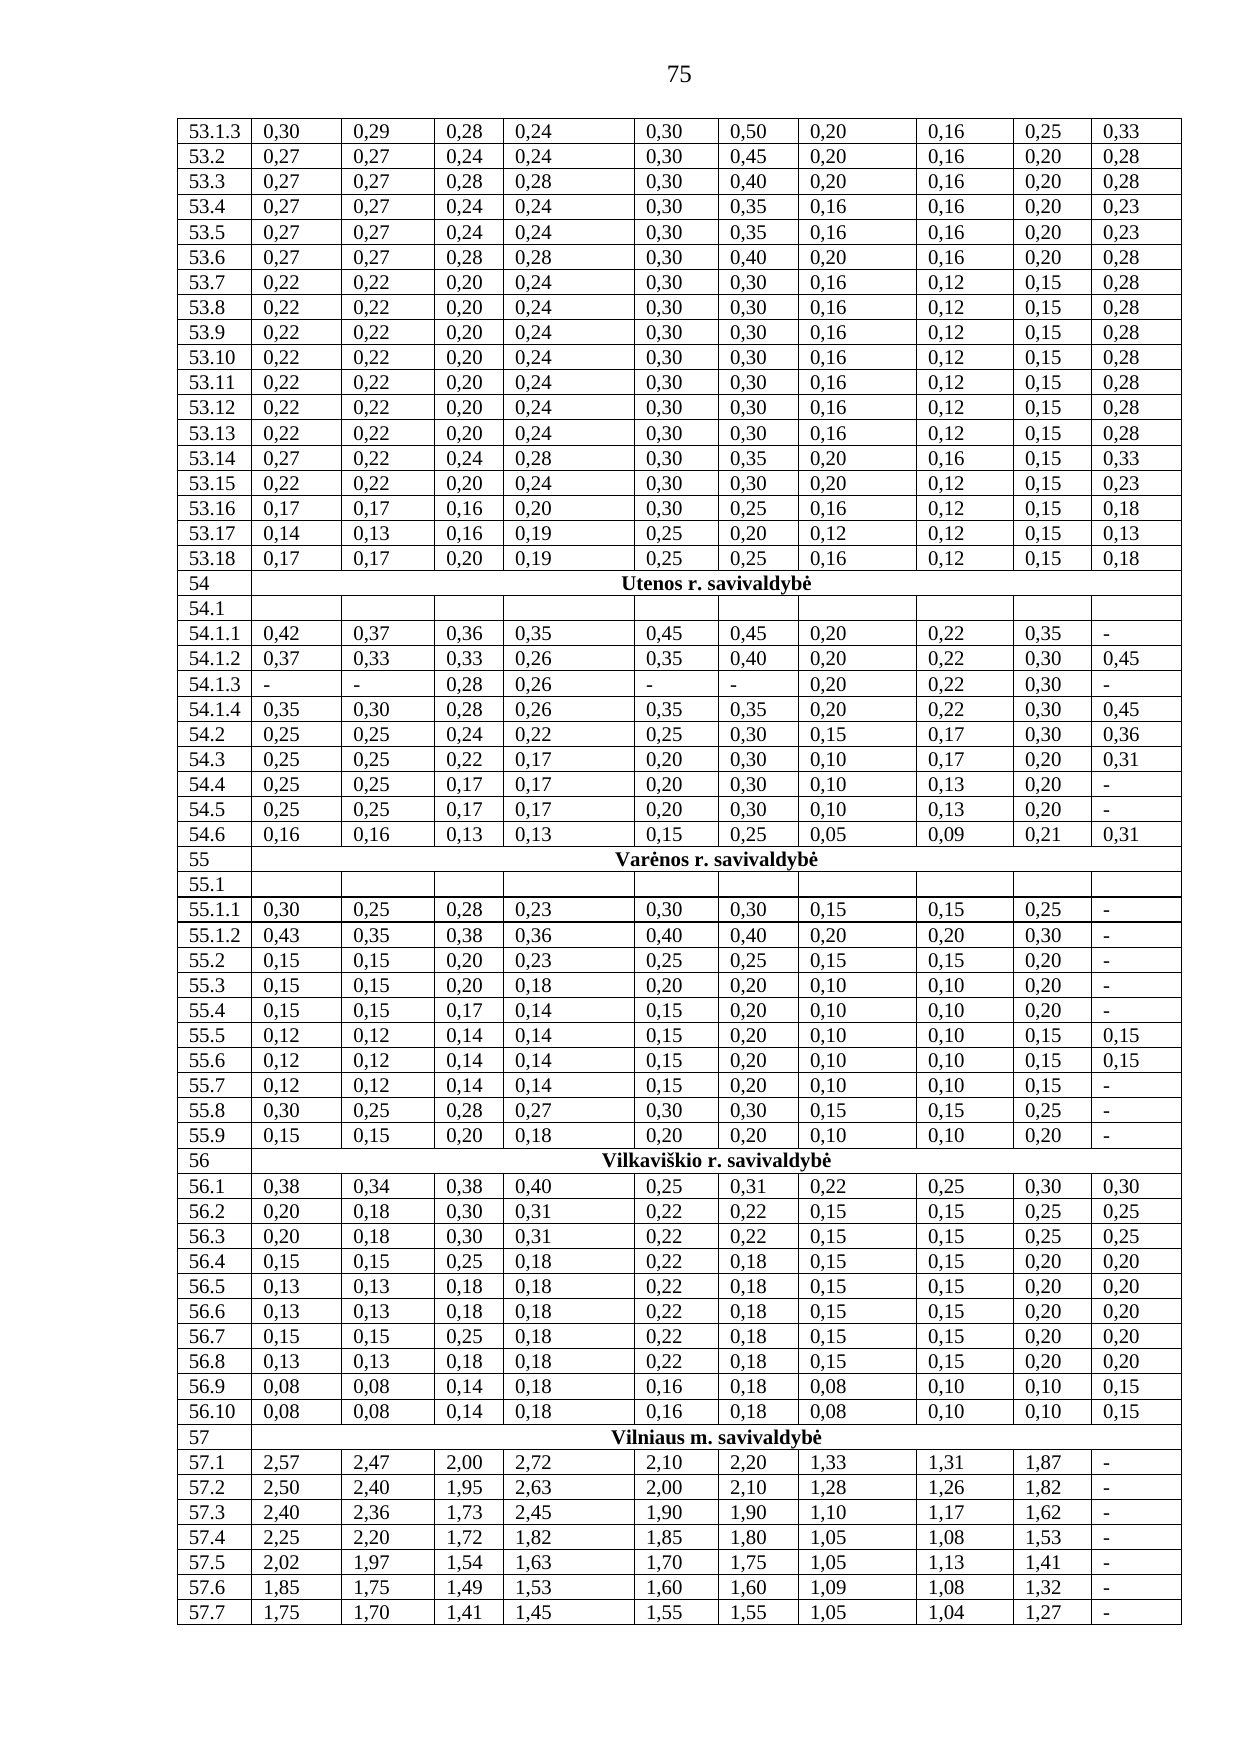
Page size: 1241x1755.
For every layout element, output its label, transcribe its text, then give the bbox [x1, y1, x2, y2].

table_cell 0,20 [1014, 195, 1091, 218]
table_cell 0,22 [917, 697, 1013, 721]
table_cell 0,18 [504, 1274, 634, 1298]
table_cell 0,20 [799, 119, 916, 143]
table_cell 54.1.4 [178, 697, 251, 721]
table_cell 0,10 [799, 1023, 916, 1047]
table_cell 0,30 [1014, 697, 1091, 721]
table_cell 55 [178, 847, 251, 871]
table_cell 0,28 [1092, 420, 1181, 444]
table_cell 0,28 [504, 169, 634, 193]
table_cell 0,22 [252, 471, 341, 495]
table_cell 54.1.2 [178, 646, 251, 670]
table_cell 0,10 [799, 797, 916, 821]
table_cell 0,26 [504, 671, 634, 696]
table_cell 0,30 [635, 169, 718, 193]
table_cell 0,20 [1014, 1349, 1091, 1373]
table_cell [799, 872, 916, 896]
table_cell 0,24 [435, 722, 503, 746]
table_cell 0,30 [635, 395, 718, 419]
table_cell 0,20 [719, 1073, 798, 1097]
table_cell 0,20 [1014, 144, 1091, 168]
table_cell 0,22 [635, 1224, 718, 1248]
table_cell 0,13 [917, 797, 1013, 821]
table_cell 0,16 [342, 822, 434, 846]
table_cell 0,40 [504, 1174, 634, 1198]
table_cell 0,31 [504, 1199, 634, 1223]
table_cell 0,20 [1014, 998, 1091, 1022]
table_cell 55.1 [178, 872, 251, 896]
table_cell 0,14 [435, 1023, 503, 1047]
table_cell 0,17 [435, 772, 503, 796]
table_cell 0,25 [252, 772, 341, 796]
table_cell 0,26 [504, 697, 634, 721]
table_cell 0,22 [342, 270, 434, 294]
table_cell 0,20 [719, 521, 798, 545]
table_cell 1,08 [917, 1525, 1013, 1549]
table_cell 0,23 [504, 898, 634, 921]
table_cell 0,22 [342, 446, 434, 469]
table_cell 0,45 [719, 144, 798, 168]
table_cell 0,30 [635, 496, 718, 520]
table_cell 0,45 [719, 621, 798, 645]
table_cell 0,22 [342, 295, 434, 319]
table_cell 0,40 [719, 646, 798, 670]
table_cell 0,25 [719, 496, 798, 520]
table_cell 0,30 [719, 722, 798, 746]
table_cell 0,12 [917, 370, 1013, 394]
table_cell Vilkaviškio r. savivaldybė [252, 1149, 1181, 1172]
table_cell 0,20 [635, 747, 718, 771]
table_cell Varėnos r. savivaldybė [252, 847, 1181, 871]
table_cell 56.8 [178, 1349, 251, 1373]
table_cell 0,25 [1014, 898, 1091, 921]
table_cell - [1092, 1475, 1181, 1499]
table_cell 0,10 [917, 973, 1013, 997]
table_cell 0,22 [252, 395, 341, 419]
table_cell 0,22 [342, 471, 434, 495]
table_cell 0,15 [252, 1249, 341, 1273]
table_cell 0,18 [504, 1374, 634, 1398]
table_cell 0,18 [1092, 496, 1181, 520]
table_cell 0,20 [635, 772, 718, 796]
table_cell 1,85 [635, 1525, 718, 1549]
table_cell 0,14 [504, 1073, 634, 1097]
table_cell 0,28 [435, 671, 503, 696]
table_cell 0,15 [342, 1324, 434, 1348]
table_cell 0,15 [342, 973, 434, 997]
table_cell 0,15 [1014, 446, 1091, 469]
table_cell 1,53 [504, 1575, 634, 1599]
table_cell 0,16 [917, 169, 1013, 193]
table_cell [1014, 872, 1091, 896]
table_cell 0,20 [719, 1123, 798, 1147]
table_cell 55.7 [178, 1073, 251, 1097]
table_cell 0,20 [1014, 1249, 1091, 1273]
table_cell 0,24 [435, 220, 503, 244]
table_cell 0,08 [799, 1400, 916, 1423]
table_cell 0,28 [1092, 144, 1181, 168]
table_cell 0,22 [635, 1199, 718, 1223]
table_cell 0,12 [917, 320, 1013, 344]
table_cell 0,21 [1014, 822, 1091, 846]
table_cell 0,26 [504, 646, 634, 670]
table_cell 0,16 [799, 496, 916, 520]
table_cell 0,30 [252, 119, 341, 143]
table_cell 0,19 [504, 521, 634, 545]
table_cell 1,55 [635, 1600, 718, 1624]
table_cell 0,15 [917, 1098, 1013, 1122]
table_cell 0,25 [1014, 1098, 1091, 1122]
table_cell 53.1.3 [178, 119, 251, 143]
table_cell 54.3 [178, 747, 251, 771]
table_cell 0,15 [1014, 496, 1091, 520]
table_cell 0,20 [435, 370, 503, 394]
table_cell 0,22 [252, 420, 341, 444]
table_cell 0,25 [1092, 1199, 1181, 1223]
table_cell 1,32 [1014, 1575, 1091, 1599]
table_cell 0,12 [252, 1023, 341, 1047]
table_cell 0,20 [504, 496, 634, 520]
table_cell 0,15 [1014, 395, 1091, 419]
table_cell 0,14 [435, 1073, 503, 1097]
table_cell 0,14 [504, 1048, 634, 1072]
table_cell 0,25 [252, 747, 341, 771]
table_cell - [1092, 923, 1181, 947]
table_cell 0,18 [504, 1324, 634, 1348]
table_cell 2,40 [342, 1475, 434, 1499]
table_cell 0,20 [435, 420, 503, 444]
table_cell 0,20 [799, 446, 916, 469]
table_cell 0,35 [252, 697, 341, 721]
table_cell 0,20 [719, 1048, 798, 1072]
table_cell 0,18 [719, 1249, 798, 1273]
table_cell 0,15 [799, 1098, 916, 1122]
table_cell 0,30 [635, 320, 718, 344]
table_cell 1,17 [917, 1500, 1013, 1524]
table_cell 0,20 [799, 923, 916, 947]
table_cell 0,16 [799, 320, 916, 344]
table_cell 0,22 [719, 1224, 798, 1248]
table_cell 2,63 [504, 1475, 634, 1499]
table_cell 0,35 [504, 621, 634, 645]
table_cell 0,34 [342, 1174, 434, 1198]
table_cell - [1092, 671, 1181, 696]
table_cell 0,16 [799, 395, 916, 419]
table_cell - [1092, 1450, 1181, 1474]
table_cell 0,12 [917, 345, 1013, 369]
table_cell 2,57 [252, 1450, 341, 1474]
table_cell 55.1.2 [178, 923, 251, 947]
table_cell 0,25 [435, 1324, 503, 1348]
table_cell 53.10 [178, 345, 251, 369]
table_cell 0,12 [917, 546, 1013, 570]
table_cell 0,27 [252, 169, 341, 193]
table_cell 1,45 [504, 1600, 634, 1624]
table_cell 1,26 [917, 1475, 1013, 1499]
table_cell 53.12 [178, 395, 251, 419]
table_cell 0,15 [635, 998, 718, 1022]
table_cell 0,22 [917, 671, 1013, 696]
table_cell 1,53 [1014, 1525, 1091, 1549]
table_cell 0,10 [799, 1048, 916, 1072]
table_cell 0,10 [799, 1073, 916, 1097]
table_cell 0,25 [719, 822, 798, 846]
table_cell 0,16 [917, 245, 1013, 269]
table_cell 55.3 [178, 973, 251, 997]
table_cell 1,08 [917, 1575, 1013, 1599]
table_cell 0,28 [504, 245, 634, 269]
table_cell 0,36 [435, 621, 503, 645]
table_cell 53.9 [178, 320, 251, 344]
table_cell 0,15 [1092, 1400, 1181, 1423]
table_cell 0,20 [799, 144, 916, 168]
table_cell 2,02 [252, 1550, 341, 1574]
table_cell 0,25 [342, 797, 434, 821]
table_cell 0,18 [435, 1299, 503, 1323]
table_cell 0,30 [719, 270, 798, 294]
table_cell 0,28 [1092, 345, 1181, 369]
table_cell 1,75 [719, 1550, 798, 1574]
table_cell 57.5 [178, 1550, 251, 1574]
table_cell 0,22 [252, 320, 341, 344]
table_cell 0,25 [1014, 1199, 1091, 1223]
table_cell 0,45 [1092, 697, 1181, 721]
table_cell 0,35 [342, 923, 434, 947]
table_cell 0,09 [917, 822, 1013, 846]
table_cell 0,18 [504, 1249, 634, 1273]
table_cell 0,35 [635, 697, 718, 721]
table_cell 0,22 [342, 345, 434, 369]
table_cell 0,17 [435, 797, 503, 821]
table_cell 54.4 [178, 772, 251, 796]
table_cell 0,24 [435, 446, 503, 469]
table_cell 53.18 [178, 546, 251, 570]
table_cell 0,15 [252, 998, 341, 1022]
table_cell 0,33 [1092, 119, 1181, 143]
table_cell 57.2 [178, 1475, 251, 1499]
table_cell 0,17 [342, 496, 434, 520]
table_cell 0,28 [1092, 320, 1181, 344]
table_cell 0,30 [635, 446, 718, 469]
table_cell 0,20 [1014, 973, 1091, 997]
table_cell [1092, 872, 1181, 896]
table_cell 0,30 [719, 1098, 798, 1122]
table_cell 0,10 [917, 1374, 1013, 1398]
table_cell 0,25 [1014, 1224, 1091, 1248]
table_cell 55.9 [178, 1123, 251, 1147]
table_cell [504, 596, 634, 620]
table_cell 0,15 [799, 1224, 916, 1248]
table_cell 53.14 [178, 446, 251, 469]
table_cell 56.10 [178, 1400, 251, 1423]
table_cell 0,12 [342, 1073, 434, 1097]
table_cell 0,10 [917, 1048, 1013, 1072]
table_cell 53.4 [178, 195, 251, 218]
table_cell 0,12 [917, 295, 1013, 319]
table_cell 54.5 [178, 797, 251, 821]
table_cell 1,13 [917, 1550, 1013, 1574]
table_cell 0,18 [342, 1224, 434, 1248]
table_cell 0,31 [1092, 822, 1181, 846]
table_cell 2,45 [504, 1500, 634, 1524]
table_cell 1,04 [917, 1600, 1013, 1624]
table_cell 0,18 [435, 1349, 503, 1373]
table_cell 56.4 [178, 1249, 251, 1273]
table_cell 0,15 [799, 1199, 916, 1223]
table_cell 2,47 [342, 1450, 434, 1474]
table_cell 0,40 [719, 245, 798, 269]
table_cell 0,15 [1092, 1023, 1181, 1047]
table_cell 1,82 [504, 1525, 634, 1549]
table_cell 0,28 [504, 446, 634, 469]
table_cell [252, 596, 341, 620]
table_cell 0,30 [635, 245, 718, 269]
table_cell 0,15 [917, 1349, 1013, 1373]
table_cell 57.6 [178, 1575, 251, 1599]
table_cell 56.3 [178, 1224, 251, 1248]
table_cell 1,62 [1014, 1500, 1091, 1524]
table_cell 0,16 [799, 295, 916, 319]
table_cell 0,10 [799, 772, 916, 796]
table_cell 0,25 [342, 898, 434, 921]
table_cell 0,37 [252, 646, 341, 670]
table_cell [435, 872, 503, 896]
table_cell 1,60 [635, 1575, 718, 1599]
table_cell - [252, 671, 341, 696]
table_cell 1,82 [1014, 1475, 1091, 1499]
table_cell 0,25 [719, 546, 798, 570]
table_cell 0,13 [504, 822, 634, 846]
table_cell 0,17 [252, 496, 341, 520]
table_cell 0,14 [435, 1048, 503, 1072]
table_cell 0,20 [719, 1023, 798, 1047]
table_cell 0,27 [252, 144, 341, 168]
table_cell 2,20 [719, 1450, 798, 1474]
table_cell 0,30 [635, 220, 718, 244]
table_cell 1,70 [342, 1600, 434, 1624]
table_cell 1,05 [799, 1550, 916, 1574]
table_cell 53.16 [178, 496, 251, 520]
table_cell 53.13 [178, 420, 251, 444]
table_cell 0,33 [342, 646, 434, 670]
table_cell [917, 872, 1013, 896]
table_cell 55.8 [178, 1098, 251, 1122]
table_cell 0,17 [504, 797, 634, 821]
table_cell 0,15 [799, 1249, 916, 1273]
table_cell 0,15 [917, 1274, 1013, 1298]
table_cell 0,22 [635, 1299, 718, 1323]
table_cell 0,15 [635, 822, 718, 846]
table_cell 0,20 [719, 973, 798, 997]
table_cell Utenos r. savivaldybė [252, 571, 1181, 595]
table_cell 0,23 [1092, 471, 1181, 495]
table_cell 0,25 [1092, 1224, 1181, 1248]
table_cell 0,12 [917, 395, 1013, 419]
table_cell [1014, 596, 1091, 620]
table_cell 0,16 [635, 1374, 718, 1398]
table_cell 0,24 [504, 395, 634, 419]
table_cell 0,30 [635, 270, 718, 294]
table_cell 0,20 [635, 1123, 718, 1147]
table_cell 0,25 [342, 772, 434, 796]
table_cell 0,16 [917, 446, 1013, 469]
table_cell 0,25 [342, 747, 434, 771]
table_cell [252, 872, 341, 896]
table_cell 0,16 [435, 496, 503, 520]
table_cell 0,20 [635, 797, 718, 821]
table_cell 0,10 [1014, 1400, 1091, 1423]
table_cell 0,20 [1014, 948, 1091, 972]
table_cell 0,27 [342, 169, 434, 193]
table_cell 0,12 [342, 1048, 434, 1072]
table_cell 0,14 [252, 521, 341, 545]
table_cell 0,25 [435, 1249, 503, 1273]
table_cell 0,15 [1014, 270, 1091, 294]
table_cell 0,25 [917, 1174, 1013, 1198]
table_cell 0,20 [1014, 220, 1091, 244]
table_cell 0,30 [1014, 923, 1091, 947]
table_cell 0,25 [635, 521, 718, 545]
table_cell 0,22 [504, 722, 634, 746]
table_cell 0,18 [719, 1324, 798, 1348]
table_cell 0,15 [917, 898, 1013, 921]
table_cell 0,15 [917, 1324, 1013, 1348]
table_cell 0,24 [504, 295, 634, 319]
table_cell [719, 596, 798, 620]
table_cell 0,38 [435, 1174, 503, 1198]
table_cell 0,16 [799, 270, 916, 294]
table_cell [1092, 596, 1181, 620]
table_cell 0,12 [917, 521, 1013, 545]
table_cell - [1092, 973, 1181, 997]
table_cell 0,18 [504, 1123, 634, 1147]
table_cell 0,12 [799, 521, 916, 545]
table_cell 0,24 [504, 320, 634, 344]
table_cell - [1092, 1098, 1181, 1122]
table_cell 1,87 [1014, 1450, 1091, 1474]
table_cell 0,17 [435, 998, 503, 1022]
table_cell 0,25 [1014, 119, 1091, 143]
table_cell 55.5 [178, 1023, 251, 1047]
table_cell 0,25 [635, 1174, 718, 1198]
table_cell 0,15 [1014, 1023, 1091, 1047]
table_cell [435, 596, 503, 620]
table_cell 0,13 [252, 1274, 341, 1298]
table_cell 0,30 [635, 420, 718, 444]
table_cell 1,05 [799, 1600, 916, 1624]
table_cell 0,30 [635, 295, 718, 319]
table_cell - [1092, 948, 1181, 972]
table_cell 0,16 [917, 220, 1013, 244]
table_cell 1,72 [435, 1525, 503, 1549]
table_cell 0,15 [252, 948, 341, 972]
table_cell 0,30 [1014, 671, 1091, 696]
table_cell 0,35 [1014, 621, 1091, 645]
table_cell 0,16 [799, 345, 916, 369]
table_cell - [635, 671, 718, 696]
table_cell 2,40 [252, 1500, 341, 1524]
table_cell 0,30 [719, 797, 798, 821]
table_cell 0,15 [1014, 345, 1091, 369]
table_cell 0,15 [799, 1349, 916, 1373]
table_cell 0,13 [252, 1349, 341, 1373]
table_cell 0,15 [799, 722, 916, 746]
table_cell 0,35 [719, 220, 798, 244]
table_cell 0,20 [252, 1199, 341, 1223]
table_cell 1,80 [719, 1525, 798, 1549]
table_cell 56 [178, 1149, 251, 1172]
table_cell 0,24 [504, 420, 634, 444]
table_cell 0,35 [719, 446, 798, 469]
table_cell 0,20 [799, 671, 916, 696]
table_cell 53.11 [178, 370, 251, 394]
table_cell 0,15 [1014, 420, 1091, 444]
table_cell 0,19 [504, 546, 634, 570]
table_cell 0,15 [342, 998, 434, 1022]
table_cell 0,30 [719, 370, 798, 394]
table_cell 0,20 [1092, 1324, 1181, 1348]
table_cell 0,15 [917, 1249, 1013, 1273]
table_cell 0,15 [917, 1199, 1013, 1223]
table_cell 0,27 [342, 220, 434, 244]
table_cell 0,22 [252, 270, 341, 294]
table_cell 0,15 [252, 1324, 341, 1348]
table_cell 0,22 [799, 1174, 916, 1198]
table_cell - [1092, 797, 1181, 821]
table_cell 0,22 [342, 420, 434, 444]
table_cell 0,36 [1092, 722, 1181, 746]
table_cell [342, 872, 434, 896]
table_cell 0,27 [342, 195, 434, 218]
table_cell 0,20 [1014, 747, 1091, 771]
table_cell 56.9 [178, 1374, 251, 1398]
table_cell 0,13 [435, 822, 503, 846]
table_cell 0,20 [799, 697, 916, 721]
table_cell 0,24 [504, 370, 634, 394]
table_cell 2,50 [252, 1475, 341, 1499]
table_cell 0,10 [917, 1073, 1013, 1097]
table_cell 0,25 [635, 722, 718, 746]
table_cell - [1092, 1575, 1181, 1599]
table_cell 0,17 [342, 546, 434, 570]
table_cell 0,30 [635, 144, 718, 168]
table_cell 0,20 [1014, 797, 1091, 821]
table_cell 0,20 [1014, 245, 1091, 269]
table_cell 0,18 [504, 1349, 634, 1373]
table_cell 0,12 [917, 420, 1013, 444]
table_cell 0,30 [719, 295, 798, 319]
table_cell 0,22 [917, 646, 1013, 670]
table_cell 56.5 [178, 1274, 251, 1298]
table_cell 0,18 [719, 1400, 798, 1423]
table_cell 0,20 [435, 395, 503, 419]
table_cell - [1092, 1500, 1181, 1524]
table_cell 1,49 [435, 1575, 503, 1599]
table_cell 0,14 [504, 1023, 634, 1047]
table_cell 0,28 [435, 119, 503, 143]
table_cell 0,15 [917, 1299, 1013, 1323]
table_cell 0,10 [799, 973, 916, 997]
table_cell 0,45 [635, 621, 718, 645]
table_cell 57 [178, 1425, 251, 1449]
table_cell 0,24 [504, 471, 634, 495]
table_cell 0,22 [719, 1199, 798, 1223]
table_cell 0,15 [917, 1224, 1013, 1248]
table_cell 0,30 [342, 697, 434, 721]
table_cell 0,08 [342, 1400, 434, 1423]
table_cell 0,22 [635, 1349, 718, 1373]
table_cell 0,50 [719, 119, 798, 143]
table_cell 0,24 [504, 270, 634, 294]
table_cell 0,16 [799, 420, 916, 444]
table_cell 0,20 [799, 621, 916, 645]
table_cell 2,25 [252, 1525, 341, 1549]
table_cell 0,24 [504, 220, 634, 244]
table_cell 0,28 [1092, 169, 1181, 193]
table_cell 0,28 [435, 169, 503, 193]
table_cell 0,38 [435, 923, 503, 947]
table_cell 0,30 [635, 898, 718, 921]
table_cell - [1092, 621, 1181, 645]
table_cell 0,24 [504, 195, 634, 218]
table_cell 0,30 [435, 1199, 503, 1223]
table_cell 2,00 [435, 1450, 503, 1474]
table_cell 0,20 [435, 345, 503, 369]
table_cell 55.6 [178, 1048, 251, 1072]
table_cell 0,13 [342, 1349, 434, 1373]
table_cell 0,20 [799, 245, 916, 269]
table_cell 0,22 [252, 295, 341, 319]
table_cell 0,22 [252, 345, 341, 369]
table_cell 0,30 [635, 195, 718, 218]
table_cell 0,08 [342, 1374, 434, 1398]
table_cell 0,30 [1092, 1174, 1181, 1198]
table_cell 53.6 [178, 245, 251, 269]
table_cell 0,16 [917, 119, 1013, 143]
table_cell 0,30 [252, 1098, 341, 1122]
table_cell 0,15 [1014, 521, 1091, 545]
table_cell 55.4 [178, 998, 251, 1022]
table_cell 0,27 [504, 1098, 634, 1122]
table_cell 0,18 [504, 1299, 634, 1323]
table_cell 0,22 [252, 370, 341, 394]
table_cell 0,25 [252, 722, 341, 746]
table_cell 0,25 [252, 797, 341, 821]
table_cell 0,40 [719, 923, 798, 947]
table_cell Vilniaus m. savivaldybė [252, 1425, 1181, 1449]
table_cell 54.6 [178, 822, 251, 846]
table_cell 0,24 [504, 119, 634, 143]
table_cell 56.1 [178, 1174, 251, 1198]
table_cell 0,18 [719, 1374, 798, 1398]
table_cell 0,16 [917, 195, 1013, 218]
table_cell 53.17 [178, 521, 251, 545]
table_cell [342, 596, 434, 620]
table_cell 1,70 [635, 1550, 718, 1574]
table_cell 1,95 [435, 1475, 503, 1499]
table_cell 0,40 [635, 923, 718, 947]
table_cell 0,20 [435, 973, 503, 997]
table_cell 57.7 [178, 1600, 251, 1624]
table_cell 0,29 [342, 119, 434, 143]
table_cell 0,15 [342, 1249, 434, 1273]
table_cell 0,15 [799, 1299, 916, 1323]
table_cell 57.4 [178, 1525, 251, 1549]
table_cell 0,25 [342, 722, 434, 746]
table_cell 53.2 [178, 144, 251, 168]
table_cell 0,27 [342, 144, 434, 168]
table_cell 0,24 [504, 345, 634, 369]
table_cell 0,17 [917, 747, 1013, 771]
table_cell 0,20 [1092, 1299, 1181, 1323]
table_cell 0,08 [252, 1400, 341, 1423]
table_cell 56.6 [178, 1299, 251, 1323]
table_cell 0,30 [719, 772, 798, 796]
table_cell 0,12 [917, 471, 1013, 495]
table_cell 0,35 [719, 195, 798, 218]
table_cell 0,13 [252, 1299, 341, 1323]
table_cell 1,54 [435, 1550, 503, 1574]
table_cell 2,00 [635, 1475, 718, 1499]
table_cell 56.7 [178, 1324, 251, 1348]
table_cell 0,18 [342, 1199, 434, 1223]
table_cell [635, 872, 718, 896]
table_cell 1,75 [342, 1575, 434, 1599]
table_cell 2,36 [342, 1500, 434, 1524]
table_cell 0,18 [504, 973, 634, 997]
table_cell 0,17 [504, 747, 634, 771]
table_cell 0,43 [252, 923, 341, 947]
table_cell 0,16 [799, 220, 916, 244]
table_cell 0,15 [1014, 295, 1091, 319]
table_cell [917, 596, 1013, 620]
table_cell 0,28 [435, 1098, 503, 1122]
table_cell 1,28 [799, 1475, 916, 1499]
table_cell 0,24 [435, 144, 503, 168]
table_cell 0,16 [799, 370, 916, 394]
table_cell 53.3 [178, 169, 251, 193]
table_cell 0,18 [435, 1274, 503, 1298]
table_cell - [719, 671, 798, 696]
table_cell 0,45 [1092, 646, 1181, 670]
table_cell 0,30 [719, 395, 798, 419]
table_cell 0,30 [719, 747, 798, 771]
table_cell 56.2 [178, 1199, 251, 1223]
table_cell 0,38 [252, 1174, 341, 1198]
table_cell 0,30 [719, 898, 798, 921]
table_cell 0,15 [1014, 1048, 1091, 1072]
table_cell 0,15 [917, 948, 1013, 972]
table_cell 0,20 [635, 973, 718, 997]
table_cell 0,14 [435, 1400, 503, 1423]
table_cell 0,28 [435, 245, 503, 269]
table_cell 57.1 [178, 1450, 251, 1474]
table_cell 0,42 [252, 621, 341, 645]
table_cell - [1092, 998, 1181, 1022]
table_cell 0,12 [252, 1073, 341, 1097]
table_cell 0,22 [635, 1274, 718, 1298]
table_cell 0,18 [719, 1299, 798, 1323]
table_cell 54.1.3 [178, 671, 251, 696]
table_cell 0,27 [342, 245, 434, 269]
table_cell 0,23 [1092, 220, 1181, 244]
table_cell 0,24 [504, 144, 634, 168]
table_cell 0,15 [252, 1123, 341, 1147]
table_cell 0,15 [1014, 471, 1091, 495]
table_cell 0,28 [1092, 370, 1181, 394]
table_cell [799, 596, 916, 620]
table_cell [635, 596, 718, 620]
table_cell 1,55 [719, 1600, 798, 1624]
table_cell 0,20 [435, 295, 503, 319]
table_cell [719, 872, 798, 896]
table_cell 0,12 [342, 1023, 434, 1047]
table_cell 1,73 [435, 1500, 503, 1524]
table_cell 0,20 [1014, 772, 1091, 796]
table_cell 0,10 [799, 747, 916, 771]
table_cell 1,90 [719, 1500, 798, 1524]
table_cell 0,20 [799, 169, 916, 193]
table_cell 0,20 [435, 270, 503, 294]
table_cell 0,15 [342, 948, 434, 972]
table_cell - [1092, 1550, 1181, 1574]
table_cell - [342, 671, 434, 696]
table_cell 2,20 [342, 1525, 434, 1549]
table_cell 0,20 [1014, 1123, 1091, 1147]
table_cell 0,20 [799, 471, 916, 495]
table_cell - [1092, 1073, 1181, 1097]
table_cell 0,30 [1014, 722, 1091, 746]
table_cell 0,10 [917, 1400, 1013, 1423]
table_cell 0,10 [799, 998, 916, 1022]
table_cell - [1092, 898, 1181, 921]
table_cell 53.7 [178, 270, 251, 294]
table_cell 0,15 [342, 1123, 434, 1147]
table_cell 0,17 [504, 772, 634, 796]
table_cell 0,31 [1092, 747, 1181, 771]
table_cell 0,23 [1092, 195, 1181, 218]
table_cell 0,13 [342, 1299, 434, 1323]
table_cell 0,16 [917, 144, 1013, 168]
table_cell 0,27 [252, 220, 341, 244]
table_cell 0,31 [504, 1224, 634, 1248]
table_cell 54.1.1 [178, 621, 251, 645]
table_cell 0,22 [435, 747, 503, 771]
table_cell 0,17 [917, 722, 1013, 746]
table_cell 0,16 [635, 1400, 718, 1423]
table_cell 0,33 [1092, 446, 1181, 469]
table_cell 0,10 [917, 1023, 1013, 1047]
table_cell 0,15 [1092, 1048, 1181, 1072]
table_cell 0,40 [719, 169, 798, 193]
table_cell [504, 872, 634, 896]
table_cell 0,18 [719, 1274, 798, 1298]
table_cell 0,22 [342, 320, 434, 344]
table_cell 0,20 [435, 471, 503, 495]
table_cell 0,13 [917, 772, 1013, 796]
table_cell 0,25 [635, 948, 718, 972]
table_cell 0,20 [435, 546, 503, 570]
table_cell 0,30 [635, 119, 718, 143]
table_cell 0,22 [342, 395, 434, 419]
table_cell 0,30 [635, 370, 718, 394]
table_cell - [1092, 1123, 1181, 1147]
table_cell 0,12 [917, 270, 1013, 294]
table_cell 0,12 [252, 1048, 341, 1072]
table_cell 54 [178, 571, 251, 595]
table_cell 0,16 [435, 521, 503, 545]
table_cell 0,27 [252, 195, 341, 218]
table_cell 0,36 [504, 923, 634, 947]
table_cell 0,30 [635, 345, 718, 369]
table_cell 0,27 [252, 245, 341, 269]
table_cell 0,15 [799, 1324, 916, 1348]
table_cell 0,20 [719, 998, 798, 1022]
table_cell 0,25 [635, 546, 718, 570]
table_cell 0,16 [799, 546, 916, 570]
table_cell 0,17 [252, 546, 341, 570]
table_cell 0,20 [1092, 1249, 1181, 1273]
table_cell 0,20 [435, 1123, 503, 1147]
table_cell 0,20 [1014, 169, 1091, 193]
table_cell 0,30 [719, 345, 798, 369]
table_cell 0,15 [635, 1073, 718, 1097]
table_cell 0,08 [252, 1374, 341, 1398]
table_cell 0,30 [1014, 646, 1091, 670]
table_cell 0,13 [342, 521, 434, 545]
table_cell 0,37 [342, 621, 434, 645]
table_cell 1,97 [342, 1550, 434, 1574]
table_cell 0,24 [435, 195, 503, 218]
table_cell 0,05 [799, 822, 916, 846]
table_cell 0,28 [1092, 295, 1181, 319]
table_cell 0,20 [435, 948, 503, 972]
table_cell 1,90 [635, 1500, 718, 1524]
table_cell 1,31 [917, 1450, 1013, 1474]
table_cell 0,28 [435, 898, 503, 921]
table_cell 0,13 [1092, 521, 1181, 545]
table_cell 0,28 [1092, 395, 1181, 419]
table_cell 0,14 [504, 998, 634, 1022]
table_cell - [1092, 1600, 1181, 1624]
table_cell 0,20 [1092, 1274, 1181, 1298]
table_cell 0,20 [1014, 1324, 1091, 1348]
table_cell 0,30 [719, 420, 798, 444]
table_cell 1,10 [799, 1500, 916, 1524]
table_cell - [1092, 1525, 1181, 1549]
table_cell 0,33 [435, 646, 503, 670]
table_cell 0,13 [342, 1274, 434, 1298]
table_cell 0,20 [799, 646, 916, 670]
table_cell 0,20 [435, 320, 503, 344]
table_cell 0,22 [635, 1249, 718, 1273]
table_cell 0,27 [252, 446, 341, 469]
table_cell 0,10 [1014, 1374, 1091, 1398]
table_cell 0,30 [1014, 1174, 1091, 1198]
table_cell 0,14 [435, 1374, 503, 1398]
table_cell 1,09 [799, 1575, 916, 1599]
table_cell 0,28 [1092, 270, 1181, 294]
table_cell 1,33 [799, 1450, 916, 1474]
table_cell 0,22 [342, 370, 434, 394]
table_cell 54.2 [178, 722, 251, 746]
table_cell 0,22 [917, 621, 1013, 645]
table_cell 53.15 [178, 471, 251, 495]
table_cell 0,20 [917, 923, 1013, 947]
table_cell 0,10 [917, 1123, 1013, 1147]
table_cell 0,15 [799, 1274, 916, 1298]
table_cell 0,30 [719, 471, 798, 495]
table_cell 0,30 [635, 1098, 718, 1122]
table_cell 53.8 [178, 295, 251, 319]
table_cell 0,30 [252, 898, 341, 921]
table_cell 1,75 [252, 1600, 341, 1624]
table_cell 2,10 [635, 1450, 718, 1474]
table_cell 1,41 [1014, 1550, 1091, 1574]
table_cell 0,31 [719, 1174, 798, 1198]
table_cell 1,41 [435, 1600, 503, 1624]
table_cell 0,15 [799, 898, 916, 921]
table_cell 0,12 [917, 496, 1013, 520]
table_cell 0,15 [1014, 1073, 1091, 1097]
table_cell 0,10 [917, 998, 1013, 1022]
table_cell 0,15 [1014, 320, 1091, 344]
table_cell 0,08 [799, 1374, 916, 1398]
table_cell 54.1 [178, 596, 251, 620]
table_cell 1,85 [252, 1575, 341, 1599]
table_cell 0,15 [1014, 546, 1091, 570]
table_cell 0,20 [1014, 1299, 1091, 1323]
table_cell 1,60 [719, 1575, 798, 1599]
table_cell 0,20 [252, 1224, 341, 1248]
table_cell 0,18 [719, 1349, 798, 1373]
table_cell 0,22 [635, 1324, 718, 1348]
table_cell 0,15 [799, 948, 916, 972]
table_cell 0,16 [799, 195, 916, 218]
table_cell 0,16 [252, 822, 341, 846]
table_cell 0,30 [719, 320, 798, 344]
table_cell 0,35 [635, 646, 718, 670]
table_cell 55.2 [178, 948, 251, 972]
table_cell 0,15 [1014, 370, 1091, 394]
table_cell 2,10 [719, 1475, 798, 1499]
table_cell 1,27 [1014, 1600, 1091, 1624]
table_cell 0,20 [1014, 1274, 1091, 1298]
table_cell 0,18 [1092, 546, 1181, 570]
table_cell 0,20 [1092, 1349, 1181, 1373]
table_cell 0,25 [342, 1098, 434, 1122]
table_cell - [1092, 772, 1181, 796]
table_cell 0,23 [504, 948, 634, 972]
table_cell 0,15 [635, 1048, 718, 1072]
table_cell 1,05 [799, 1525, 916, 1549]
table_cell 0,30 [435, 1224, 503, 1248]
table_cell 0,35 [719, 697, 798, 721]
table_cell 55.1.1 [178, 898, 251, 921]
table_cell 1,63 [504, 1550, 634, 1574]
table_cell 0,18 [504, 1400, 634, 1423]
table_cell 0,15 [252, 973, 341, 997]
table_cell 0,10 [799, 1123, 916, 1147]
table_cell 0,28 [435, 697, 503, 721]
table_cell 0,28 [1092, 245, 1181, 269]
table_cell 2,72 [504, 1450, 634, 1474]
table_cell 0,15 [1092, 1374, 1181, 1398]
table_cell 53.5 [178, 220, 251, 244]
table_cell 57.3 [178, 1500, 251, 1524]
table_cell 0,15 [635, 1023, 718, 1047]
table_cell 0,25 [719, 948, 798, 972]
table_cell 0,30 [635, 471, 718, 495]
